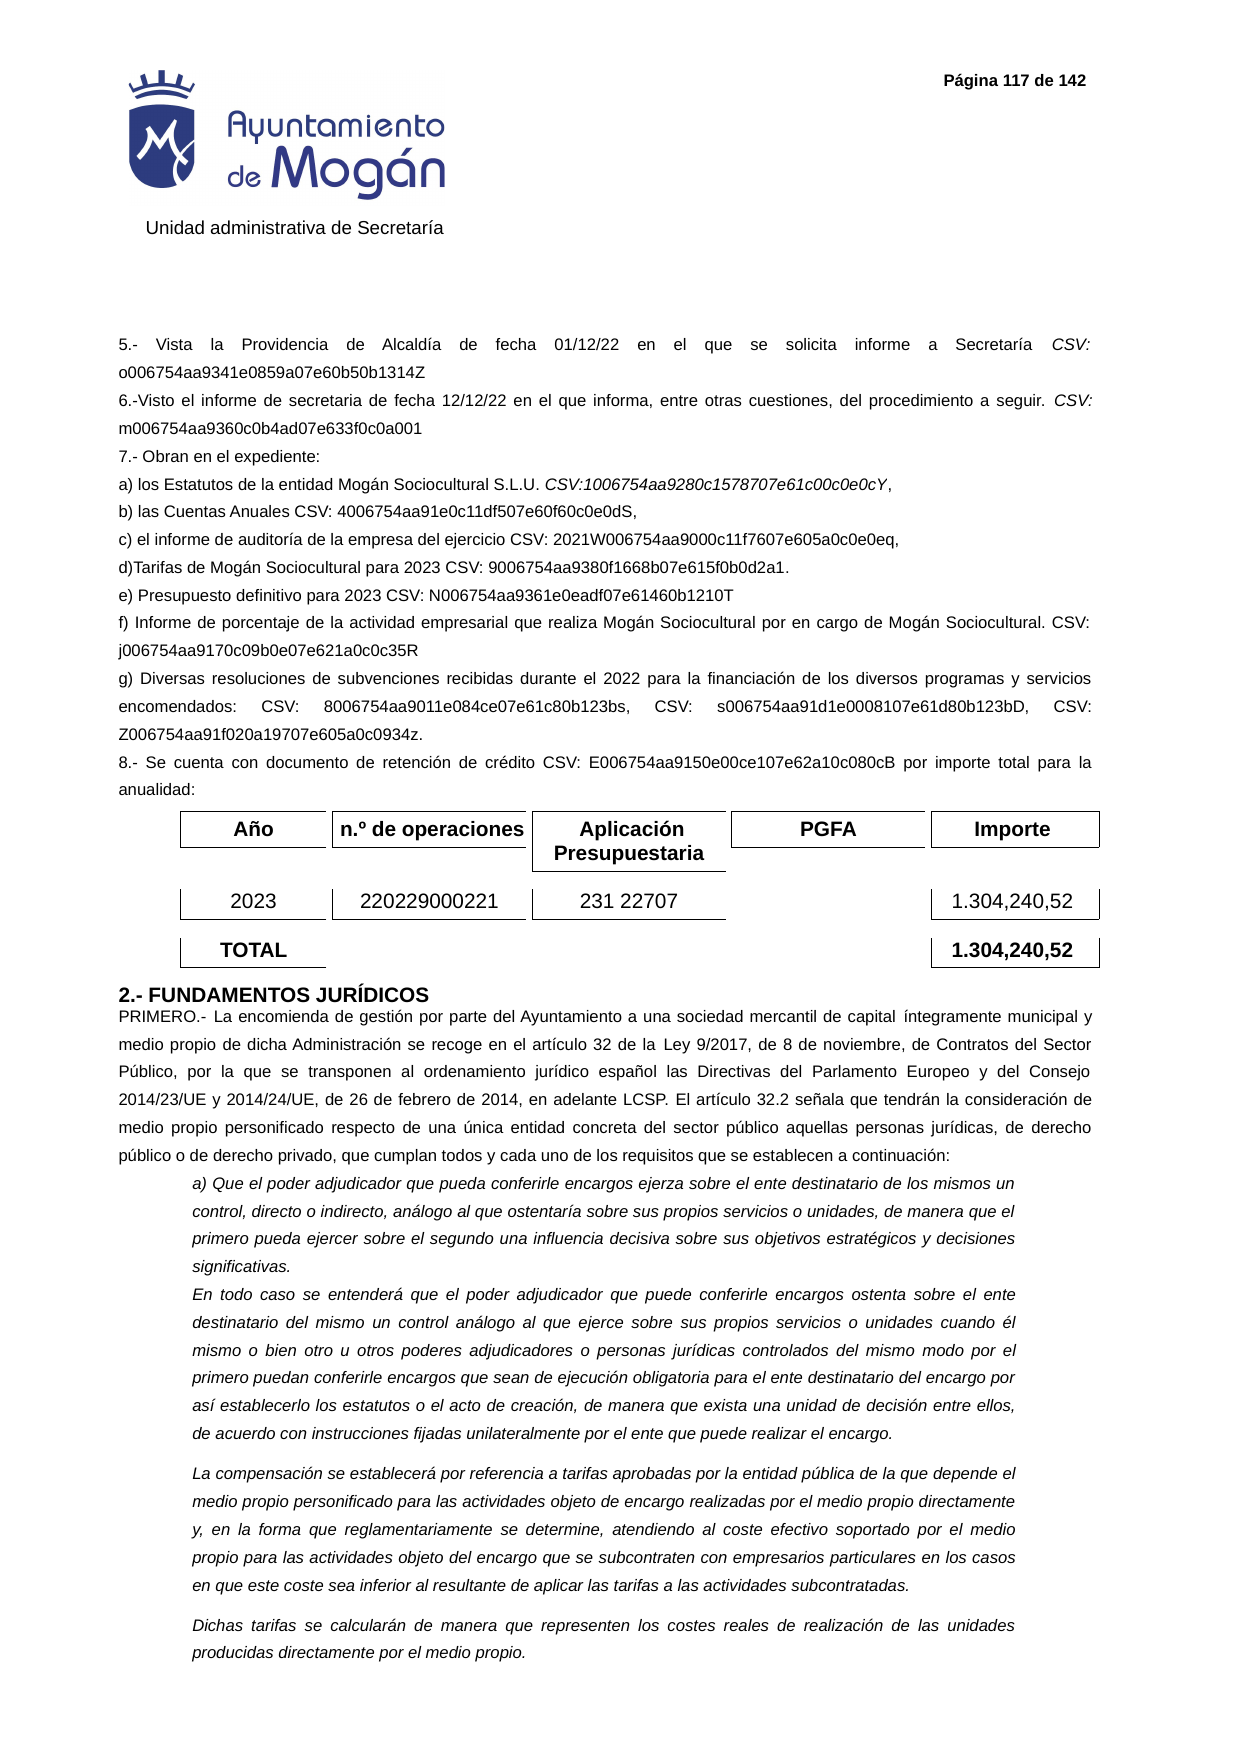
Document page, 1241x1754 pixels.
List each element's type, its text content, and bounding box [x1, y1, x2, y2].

table_cell [729, 886, 928, 934]
text 2.- FUNDAMENTOS JURÍDICOS [118, 983, 1092, 1007]
text En todo caso se entenderá que el poder adjudicador que puede conferirle encargos ostenta sobre el ente destinatario del mismo un control análogo al que ejerce sobre sus propios servicios o unidades cuando él mismo o bien otro u otros poderes adjudicadores o personas jurídicas controlados del mismo modo por el primero puedan conferirle encargos que sean de ejecución obligatoria para el ente destinatario del encargo por así establecerlo los estatutos o el acto de creación, de manera que exista una unidad de decisión entre ellos, de acuerdo con instrucciones fijadas unilateralmente por el ente que puede realizar el encargo. [192, 1285, 1019, 1452]
text PRIMERO.- La encomienda de gestión por parte del Ayuntamiento a una sociedad mercantil de capital íntegramente municipal y medio propio de dicha Administración se recoge en el artículo 32 de la Ley 9/2017, de 8 de noviembre, de Contratos del Sector Público, por la que se transponen al ordenamiento jurídico español las Directivas del Parlamento Europeo y del Consejo 2014/23/UE y 2014/24/UE, de 26 de febrero de 2014, en adelante LCSP. El artículo 32.2 señala que tendrán la consideración de medio propio personificado respecto de una única entidad concreta del sector público aquellas personas jurídicas, de derecho público o de derecho privado, que cumplan todos y cada uno de los requisitos que se establecen a continuación: [118, 1007, 1092, 1174]
table_cell TOTAL [177, 935, 329, 983]
table_cell 1.304,240,52 [928, 886, 1102, 934]
text c) el informe de auditoría de la empresa del ejercicio CSV: 2021W006754aa9000c11f7607e605a0c0e0eq, [118, 530, 1092, 558]
picture [128, 70, 445, 206]
text 6.-Visto el informe de secretaria de fecha 12/12/22 en el que informa, entre otras cuestiones, del procedimiento a seguir. CSV: m006754aa9360c0b4ad07e633f0c0a001 [118, 391, 1092, 447]
text g) Diversas resoluciones de subvenciones recibidas durante el 2022 para la financiación de los diversos programas y servicios encomendados: CSV: 8006754aa9011e084ce07e61c80b123bs, CSV: s006754aa91d1e0008107e61d80b123bD, CSV: Z006754aa91f020a19707e605a0c0934z. [118, 669, 1092, 752]
table_header PGFA [729, 808, 928, 886]
text b) las Cuentas Anuales CSV: 4006754aa91e0c11df507e60f60c0e0dS, [118, 502, 1092, 530]
table_cell 2023 [177, 886, 329, 934]
table_cell 220229000221 [329, 886, 529, 934]
table_cell [529, 935, 728, 983]
text e) Presupuesto definitivo para 2023 CSV: N006754aa9361e0eadf07e61460b1210T [118, 586, 1092, 613]
table_cell [329, 935, 529, 983]
table_cell [729, 935, 928, 983]
text 7.- Obran en el expediente: [118, 447, 1019, 474]
table_header Importe [928, 808, 1102, 886]
table_cell 231 22707 [529, 886, 728, 934]
text f) Informe de porcentaje de la actividad empresarial que realiza Mogán Sociocultural por en cargo de Mogán Sociocultural. CSV: j006754aa9170c09b0e07e621a0c0c35R [118, 613, 1092, 669]
text 8.- Se cuenta con documento de retención de crédito CSV: E006754aa9150e00ce107e62a10c080cB por importe total para la anualidad: [118, 752, 1092, 808]
table_cell 1.304,240,52 [928, 935, 1102, 983]
text La compensación se establecerá por referencia a tarifas aprobadas por la entidad pública de la que depende el medio propio personificado para las actividades objeto de encargo realizadas por el medio propio directamente y, en la forma que reglamentariamente se determine, atendiendo al coste efectivo soportado por el medio propio para las actividades objeto del encargo que se subcontraten con empresarios particulares en los casos en que este coste sea inferior al resultante de aplicar las tarifas a las actividades subcontratadas. [192, 1464, 1019, 1603]
table_header Año [177, 808, 329, 886]
text Dichas tarifas se calcularán de manera que representen los costes reales de realización de las unidades producidas directamente por el medio propio. [192, 1616, 1019, 1671]
table_header n.º de operaciones [329, 808, 529, 886]
text a) los Estatutos de la entidad Mogán Sociocultural S.L.U. CSV:1006754aa9280c1578707e61c00c0e0cY, [118, 474, 1092, 502]
text 5.- Vista la Providencia de Alcaldía de fecha 01/12/22 en el que se solicita informe a Secretaría CSV: o006754aa9341e0859a07e60b50b1314Z [118, 335, 1092, 391]
text d)Tarifas de Mogán Sociocultural para 2023 CSV: 9006754aa9380f1668b07e615f0b0d2a1. [118, 558, 1092, 586]
text a) Que el poder adjudicador que pueda conferirle encargos ejerza sobre el ente destinatario de los mismos un control, directo o indirecto, análogo al que ostentaría sobre sus propios servicios o unidades, de manera que el primero pueda ejercer sobre el segundo una influencia decisiva sobre sus objetivos estratégicos y decisiones significativas. [192, 1174, 1019, 1285]
table_header Aplicación Presupuestaria [529, 808, 728, 886]
